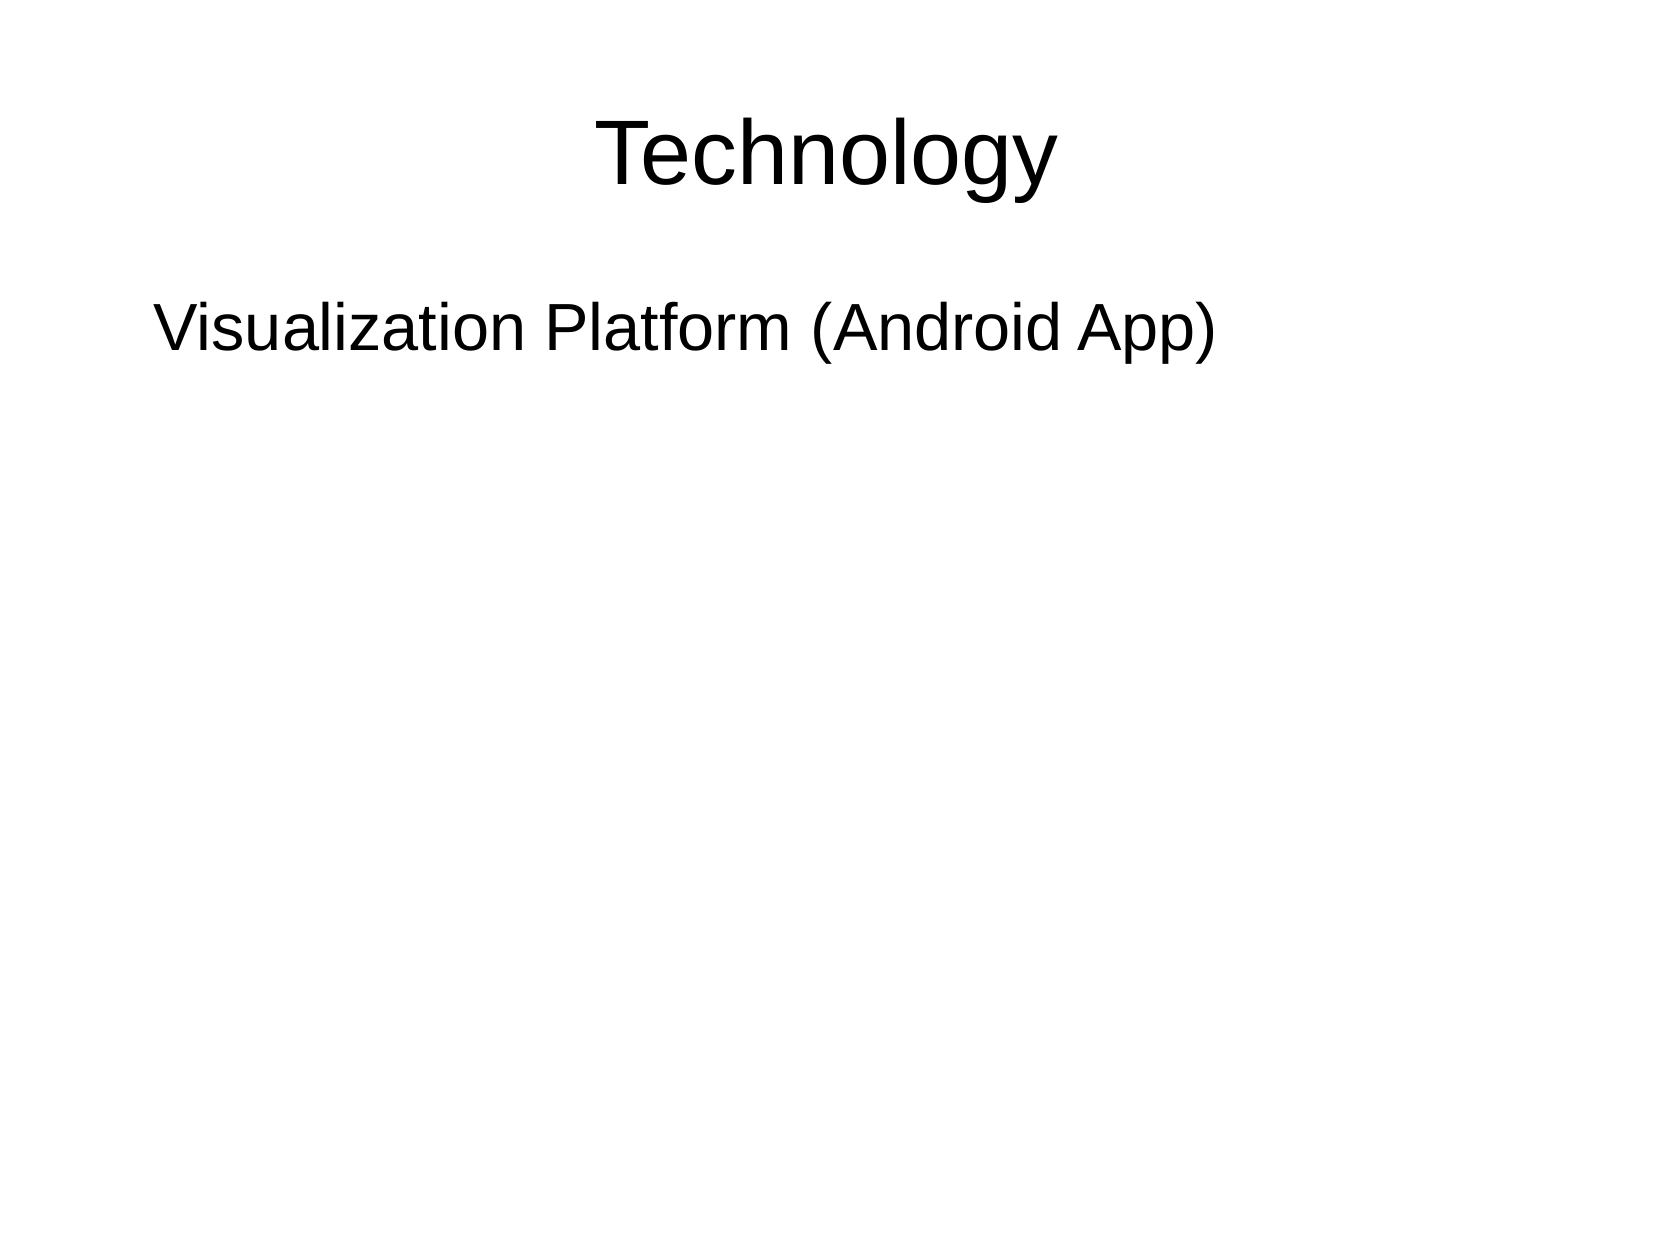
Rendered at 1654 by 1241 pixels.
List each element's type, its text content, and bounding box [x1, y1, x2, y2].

list Visualization Platform (Android App) [82, 290, 1571, 1010]
title Technology [82, 49, 1571, 257]
